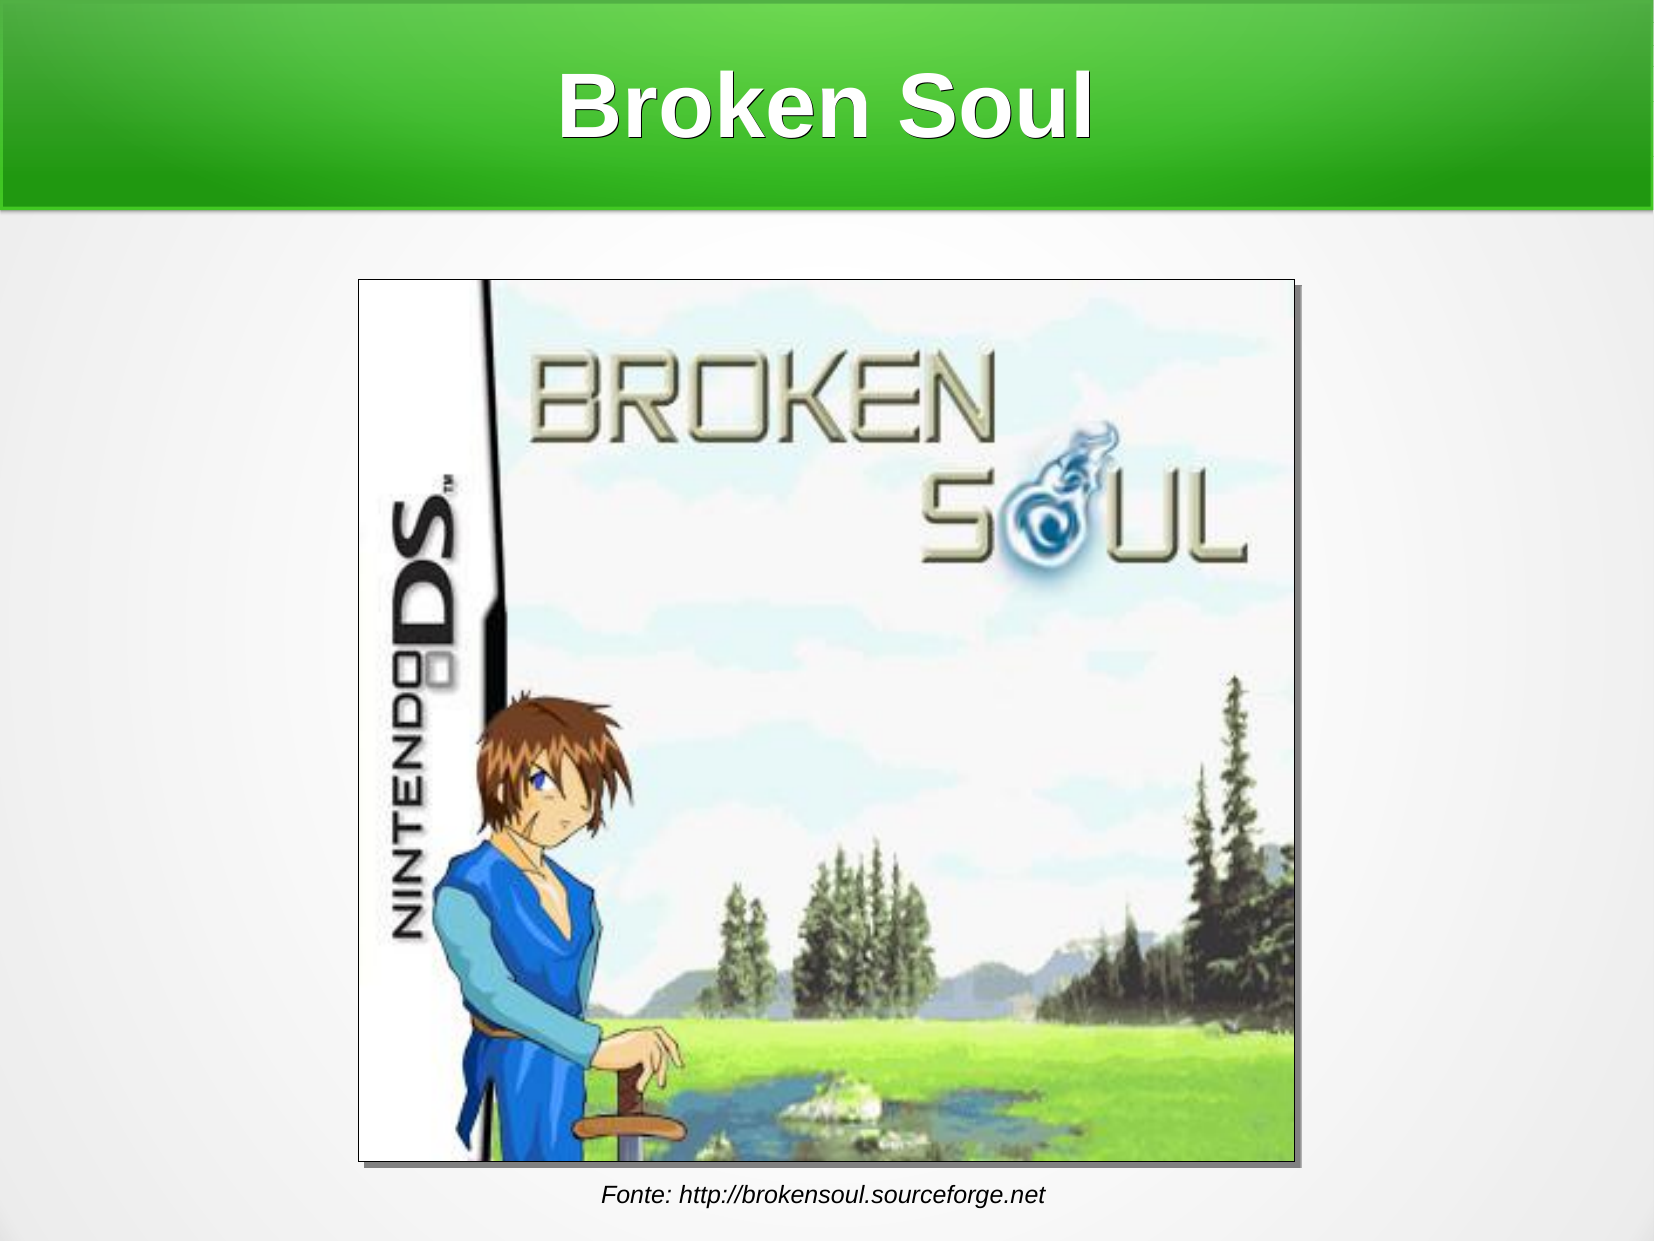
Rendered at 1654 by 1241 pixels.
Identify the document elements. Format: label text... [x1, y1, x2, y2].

text_box Fonte: http://brokensoul.sourceforge.net [586, 1173, 1068, 1226]
picture [358, 279, 1295, 1162]
title Broken Soul [82, 35, 1571, 178]
